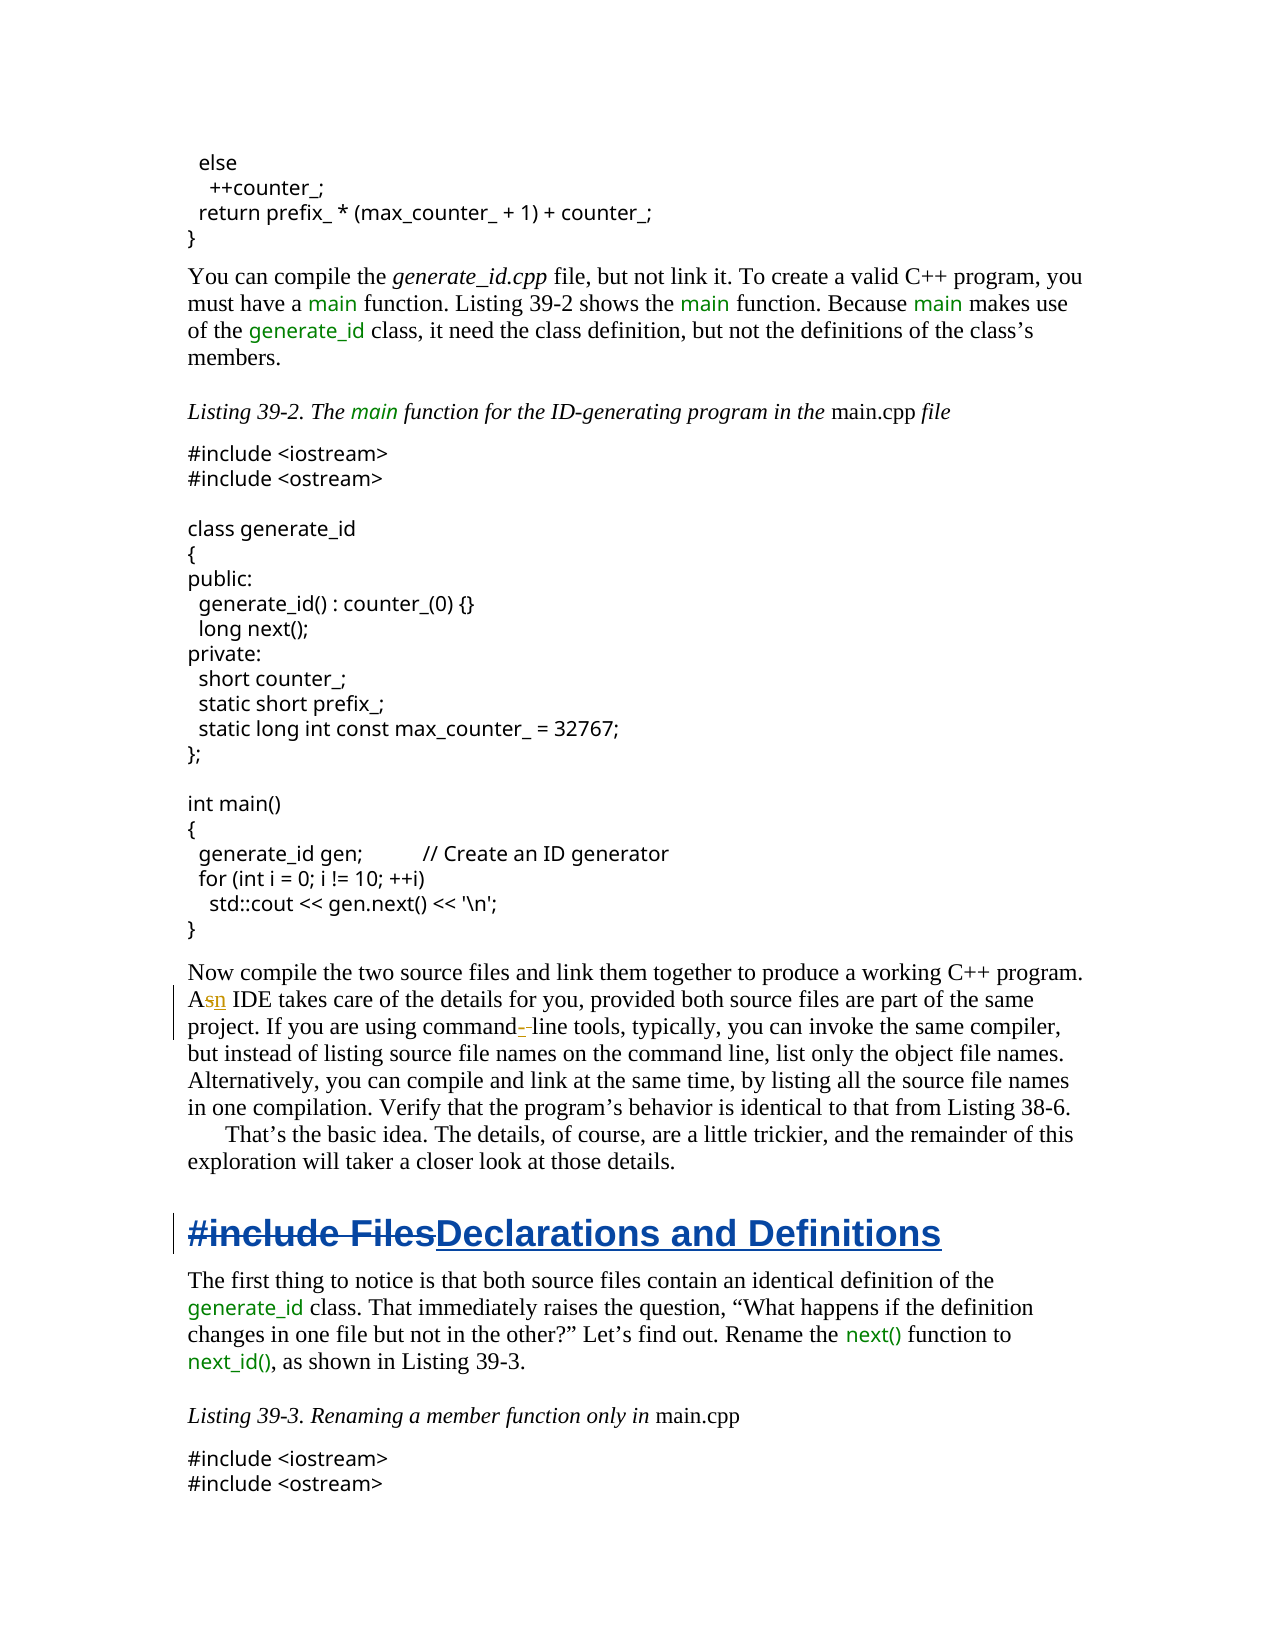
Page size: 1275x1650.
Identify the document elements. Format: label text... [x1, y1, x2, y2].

text Listing 39-2. The main function for the ID-generating program in the main.cpp file [187, 396, 1087, 425]
text }; [187, 742, 1072, 767]
text short counter_; [187, 667, 1072, 692]
text static short prefix_; [187, 692, 1072, 717]
text } [187, 225, 1072, 250]
text #include <ostream> [187, 1471, 1072, 1496]
text private: [187, 642, 1072, 667]
text class generate_id [187, 517, 1072, 542]
text generate_id gen; // Create an ID generator [187, 842, 1072, 867]
text ++counter_; [187, 175, 1072, 200]
text generate_id() : counter_(0) {} [187, 592, 1072, 617]
text Listing 39-3. Renaming a member function only in main.cpp [187, 1400, 1087, 1429]
text { [187, 817, 1072, 842]
text { [187, 542, 1072, 567]
text long next(); [187, 617, 1072, 642]
text int main() [187, 792, 1072, 817]
text You can compile the generate_id.cpp file, but not link it. To create a valid C++ program, you must have a main function. Listing 39-2 shows the main function. Because main makes use of the generate_id class, it need the class definition, but not the definitions of the class’s members. [187, 262, 1087, 371]
subtitle Declarations and Definitions [187, 1212, 1087, 1254]
text #include <iostream> [187, 442, 1072, 467]
text for (int i = 0; i != 10; ++i) [187, 867, 1072, 892]
text std::cout << gen.next() << '\n'; [187, 892, 1072, 917]
text That’s the basic idea. The details, of course, are a little trickier, and the remainder of this exploration will taker a closer look at those details. [187, 1121, 1087, 1175]
text The first thing to notice is that both source files contain an identical definition of the generate_id class. That immediately raises the question, “What happens if the definition changes in one file but not in the other?” Let’s find out. Rename the next() function to next_id(), as shown in Listing 39-3. [187, 1267, 1087, 1375]
text return prefix_ * (max_counter_ + 1) + counter_; [187, 200, 1072, 225]
text public: [187, 567, 1072, 592]
text } [187, 917, 1072, 942]
text static long int const max_counter_ = 32767; [187, 717, 1072, 742]
text else [187, 150, 1072, 175]
text Now compile the two source files and link them together to produce a working C++ program. An IDE takes care of the details for you, provided both source files are part of the same project. If you are using command-line tools, typically, you can invoke the same compiler, but instead of listing source file names on the command line, list only the object file names. Alternatively, you can compile and link at the same time, by listing all the source file names in one compilation. Verify that the program’s behavior is identical to that from Listing 38-6. [187, 958, 1087, 1121]
text #include <ostream> [187, 467, 1072, 492]
text #include <iostream> [187, 1446, 1072, 1471]
